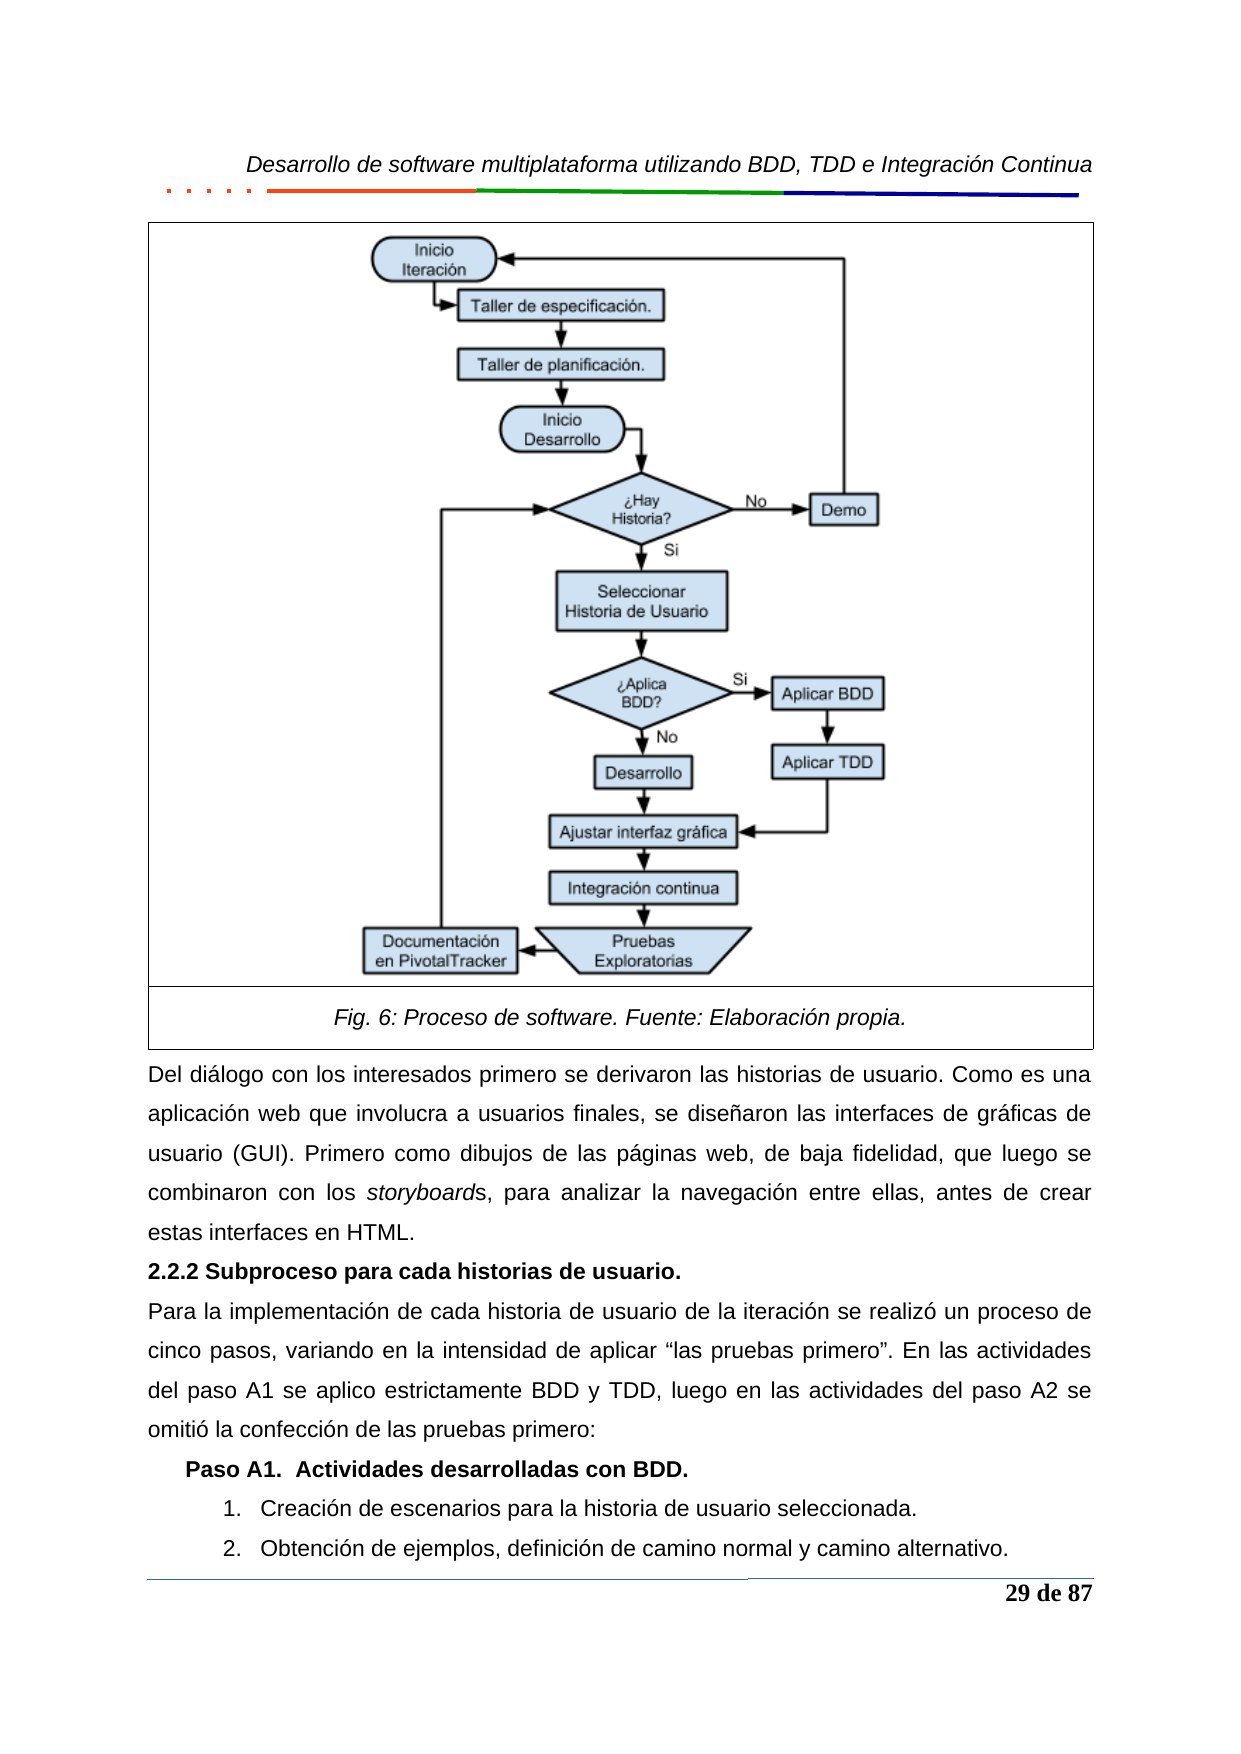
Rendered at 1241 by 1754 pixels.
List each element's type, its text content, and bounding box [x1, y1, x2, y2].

picture [348, 227, 893, 981]
table_cell Fig. 6: Proceso de software. Fuente: Elaboración propia. [149, 987, 1093, 1049]
text 2.2.2 Subproceso para cada historias de usuario. [148, 1258, 1093, 1284]
list Obtención de ejemplos, definición de camino normal y camino alternativo. [223, 1534, 1093, 1561]
list Creación de escenarios para la historia de usuario seleccionada. [223, 1495, 1093, 1521]
table_header [149, 223, 1093, 986]
list Actividades desarrolladas con BDD. [185, 1456, 1093, 1482]
text Para la implementación de cada historia de usuario de la iteración se realizó un proceso de cinco pasos, variando en la intensidad de aplicar “las pruebas primero”. En las actividades del paso A1 se aplico estrictamente BDD y TDD, luego en las actividades del paso A2 se omitió la confección de las pruebas primero: [148, 1298, 1093, 1442]
list Del diálogo con los interesados primero se derivaron las historias de usuario. Como es una aplicación web que involucra a usuarios finales, se diseñaron las interfaces de gráficas de usuario (GUI). Primero como dibujos de las páginas web, de baja fidelidad, que luego se combinaron con los storyboards, para analizar la navegación entre ellas, antes de crear estas interfaces en HTML. [148, 1061, 1093, 1245]
